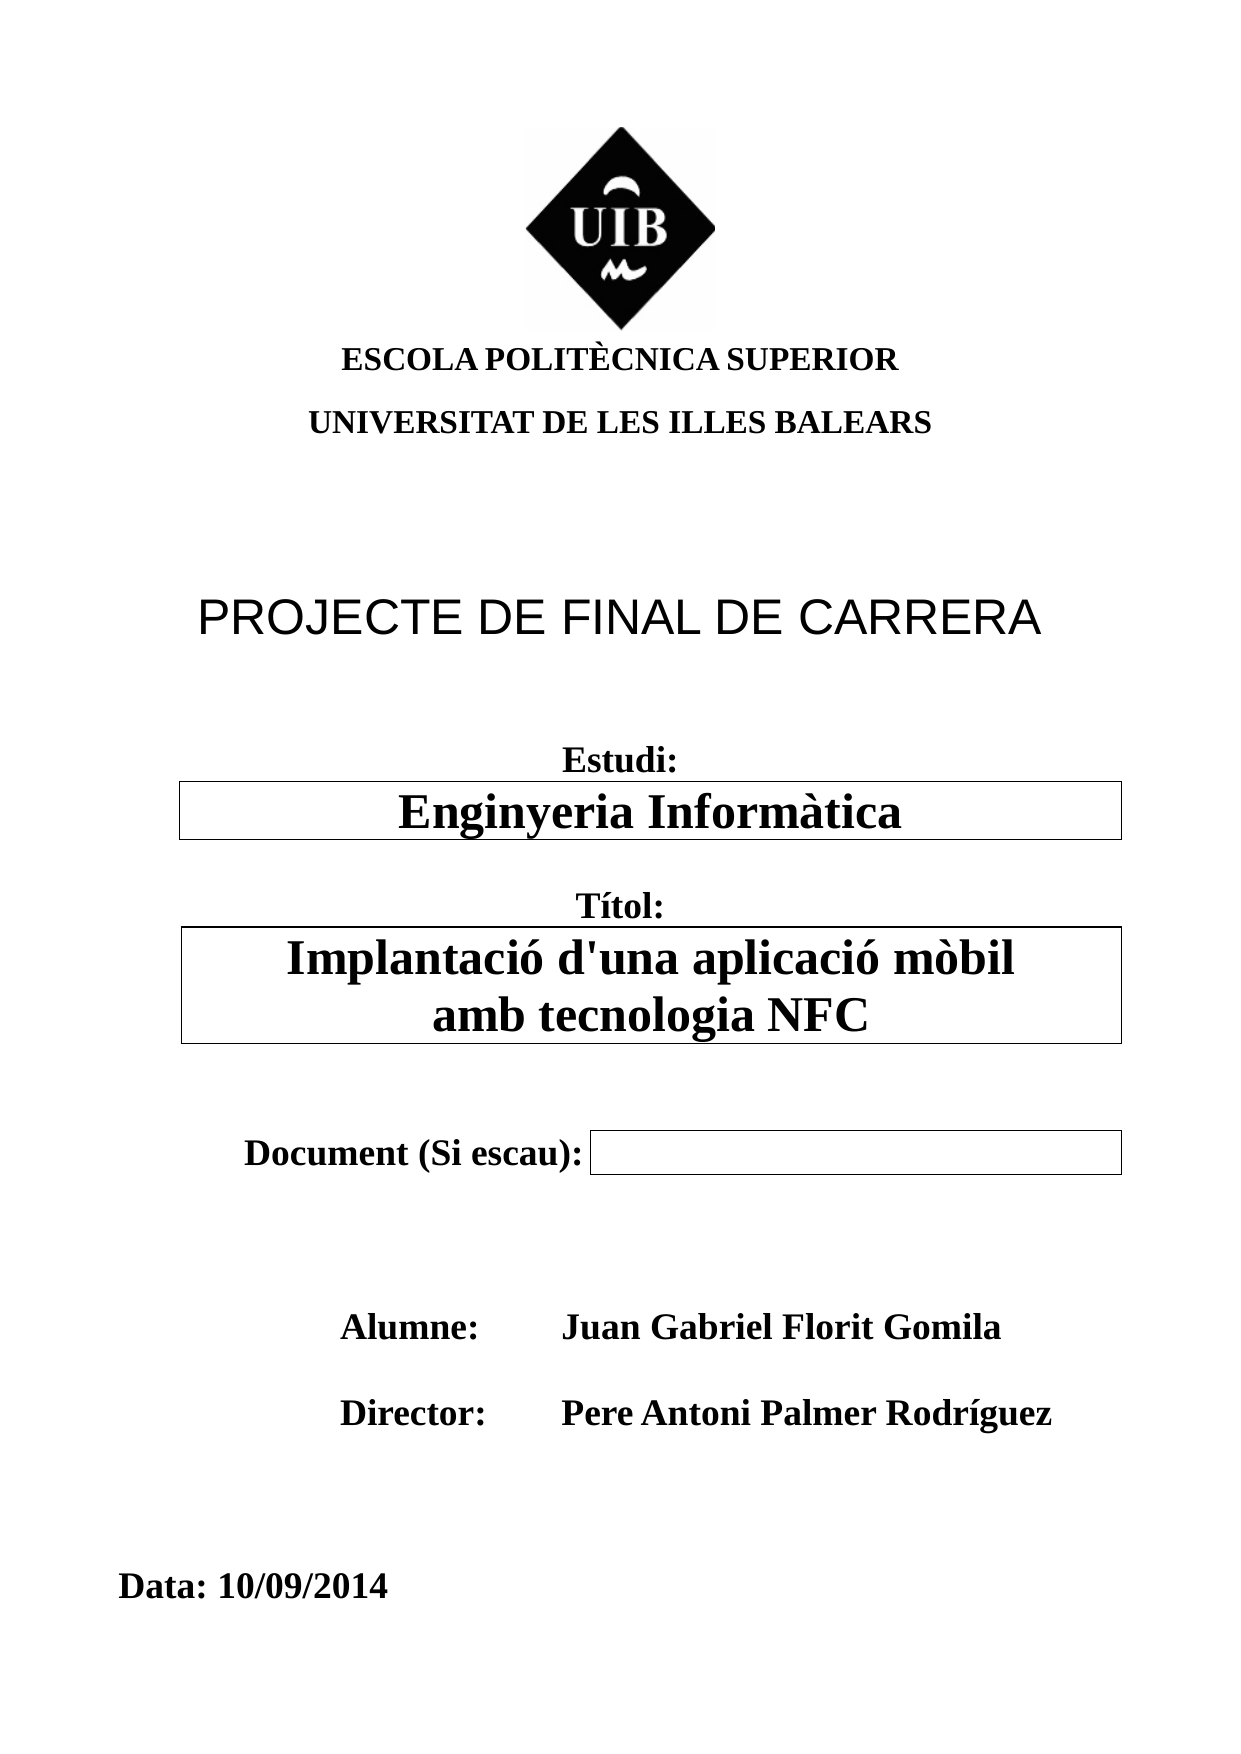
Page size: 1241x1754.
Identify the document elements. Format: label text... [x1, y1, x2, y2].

text Alumne: Juan Gabriel Florit Gomila [118, 1304, 1122, 1347]
subtitle UNIVERSITAT DE LES ILLES BALEARS [118, 403, 1122, 441]
subtitle PROJECTE DE FINAL DE CARRERA [118, 587, 1122, 645]
table_header [591, 1131, 1121, 1174]
text ESCOLA POLITÈCNICA SUPERIOR [118, 339, 1122, 378]
text Director: Pere Antoni Palmer Rodríguez [118, 1391, 1122, 1434]
text Títol: [118, 883, 1122, 926]
table_header Implantació d'una aplicació mòbil amb tecnologia NFC [182, 928, 1121, 1042]
text Data: 10/09/2014 [118, 1563, 1122, 1606]
table_header Enginyeria Informàtica [180, 782, 1121, 839]
picture [525, 127, 715, 331]
table_header Document (Si escau): [180, 1130, 590, 1174]
text Estudi: [118, 737, 1122, 781]
